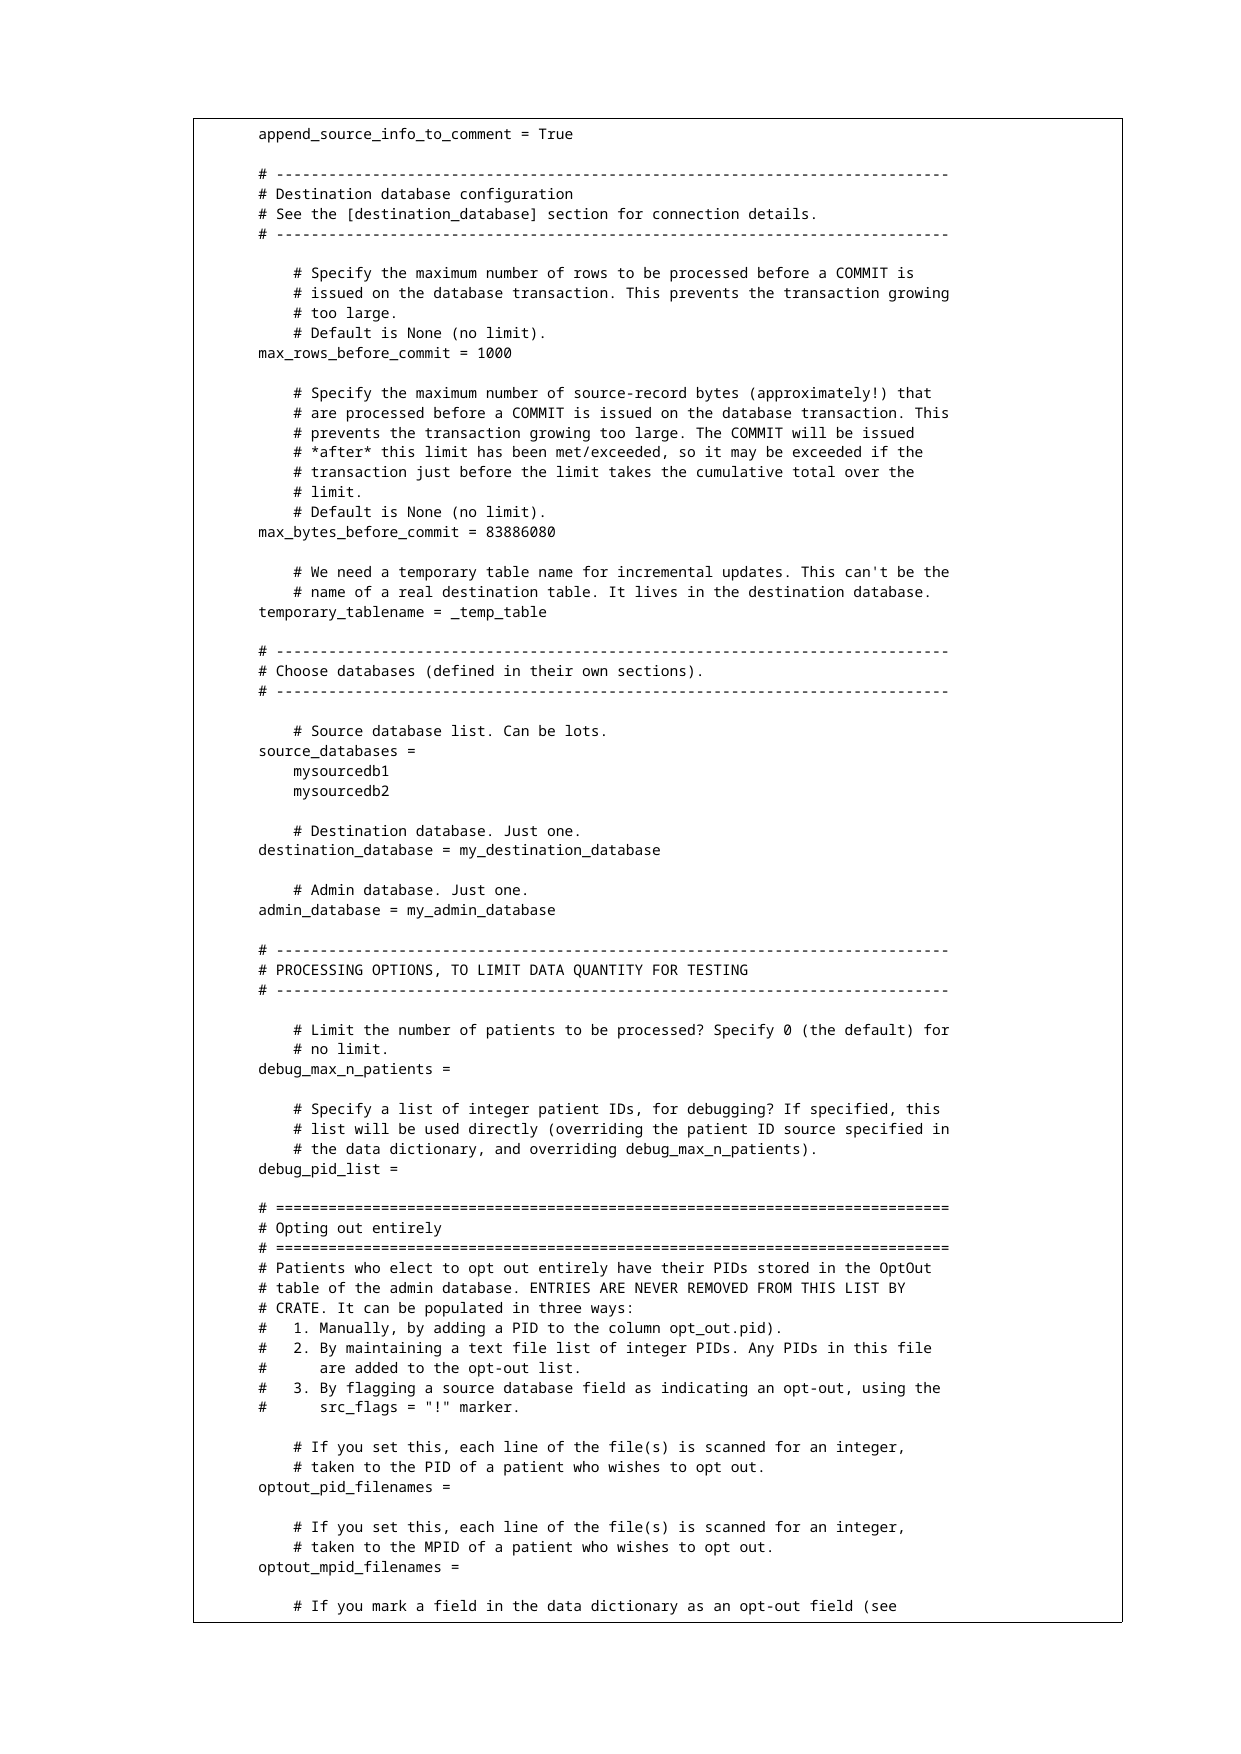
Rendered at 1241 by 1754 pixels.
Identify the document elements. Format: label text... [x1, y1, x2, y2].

table_header append_source_info_to_comment = True # ----------------------------------------------------------------------------- # Destination database configuration # See the [destination_database] section for connection details. # ----------------------------------------------------------------------------- # Specify the maximum number of rows to be processed before a COMMIT is # issued on the database transaction. This prevents the transaction growing # too large. # Default is None (no limit). max_rows_before_commit = 1000 # Specify the maximum number of source-record bytes (approximately!) that # are processed before a COMMIT is issued on the database transaction. This # prevents the transaction growing too large. The COMMIT will be issued # *after* this limit has been met/exceeded, so it may be exceeded if the # transaction just before the limit takes the cumulative total over the # limit. # Default is None (no limit). max_bytes_before_commit = 83886080 # We need a temporary table name for incremental updates. This can't be the # name of a real destination table. It lives in the destination database. temporary_tablename = _temp_table # ----------------------------------------------------------------------------- # Choose databases (defined in their own sections). # ----------------------------------------------------------------------------- # Source database list. Can be lots. source_databases = mysourcedb1 mysourcedb2 # Destination database. Just one. destination_database = my_destination_database # Admin database. Just one. admin_database = my_admin_database # ----------------------------------------------------------------------------- # PROCESSING OPTIONS, TO LIMIT DATA QUANTITY FOR TESTING # ----------------------------------------------------------------------------- # Limit the number of patients to be processed? Specify 0 (the default) for # no limit. debug_max_n_patients = # Specify a list of integer patient IDs, for debugging? If specified, this # list will be used directly (overriding the patient ID source specified in # the data dictionary, and overriding debug_max_n_patients). debug_pid_list = # ============================================================================= # Opting out entirely # ============================================================================= # Patients who elect to opt out entirely have their PIDs stored in the OptOut # table of the admin database. ENTRIES ARE NEVER REMOVED FROM THIS LIST BY # CRATE. It can be populated in three ways: # 1. Manually, by adding a PID to the column opt_out.pid). # 2. By maintaining a text file list of integer PIDs. Any PIDs in this file # are added to the opt-out list. # 3. By flagging a source database field as indicating an opt-out, using the # src_flags = "!" marker. # If you set this, each line of the file(s) is scanned for an integer, # taken to the PID of a patient who wishes to opt out. optout_pid_filenames = # If you set this, each line of the file(s) is scanned for an integer, # taken to the MPID of a patient who wishes to opt out. optout_mpid_filenames = # If you mark a field in the data dictionary as an opt-out field (see [194, 119, 1122, 1622]
